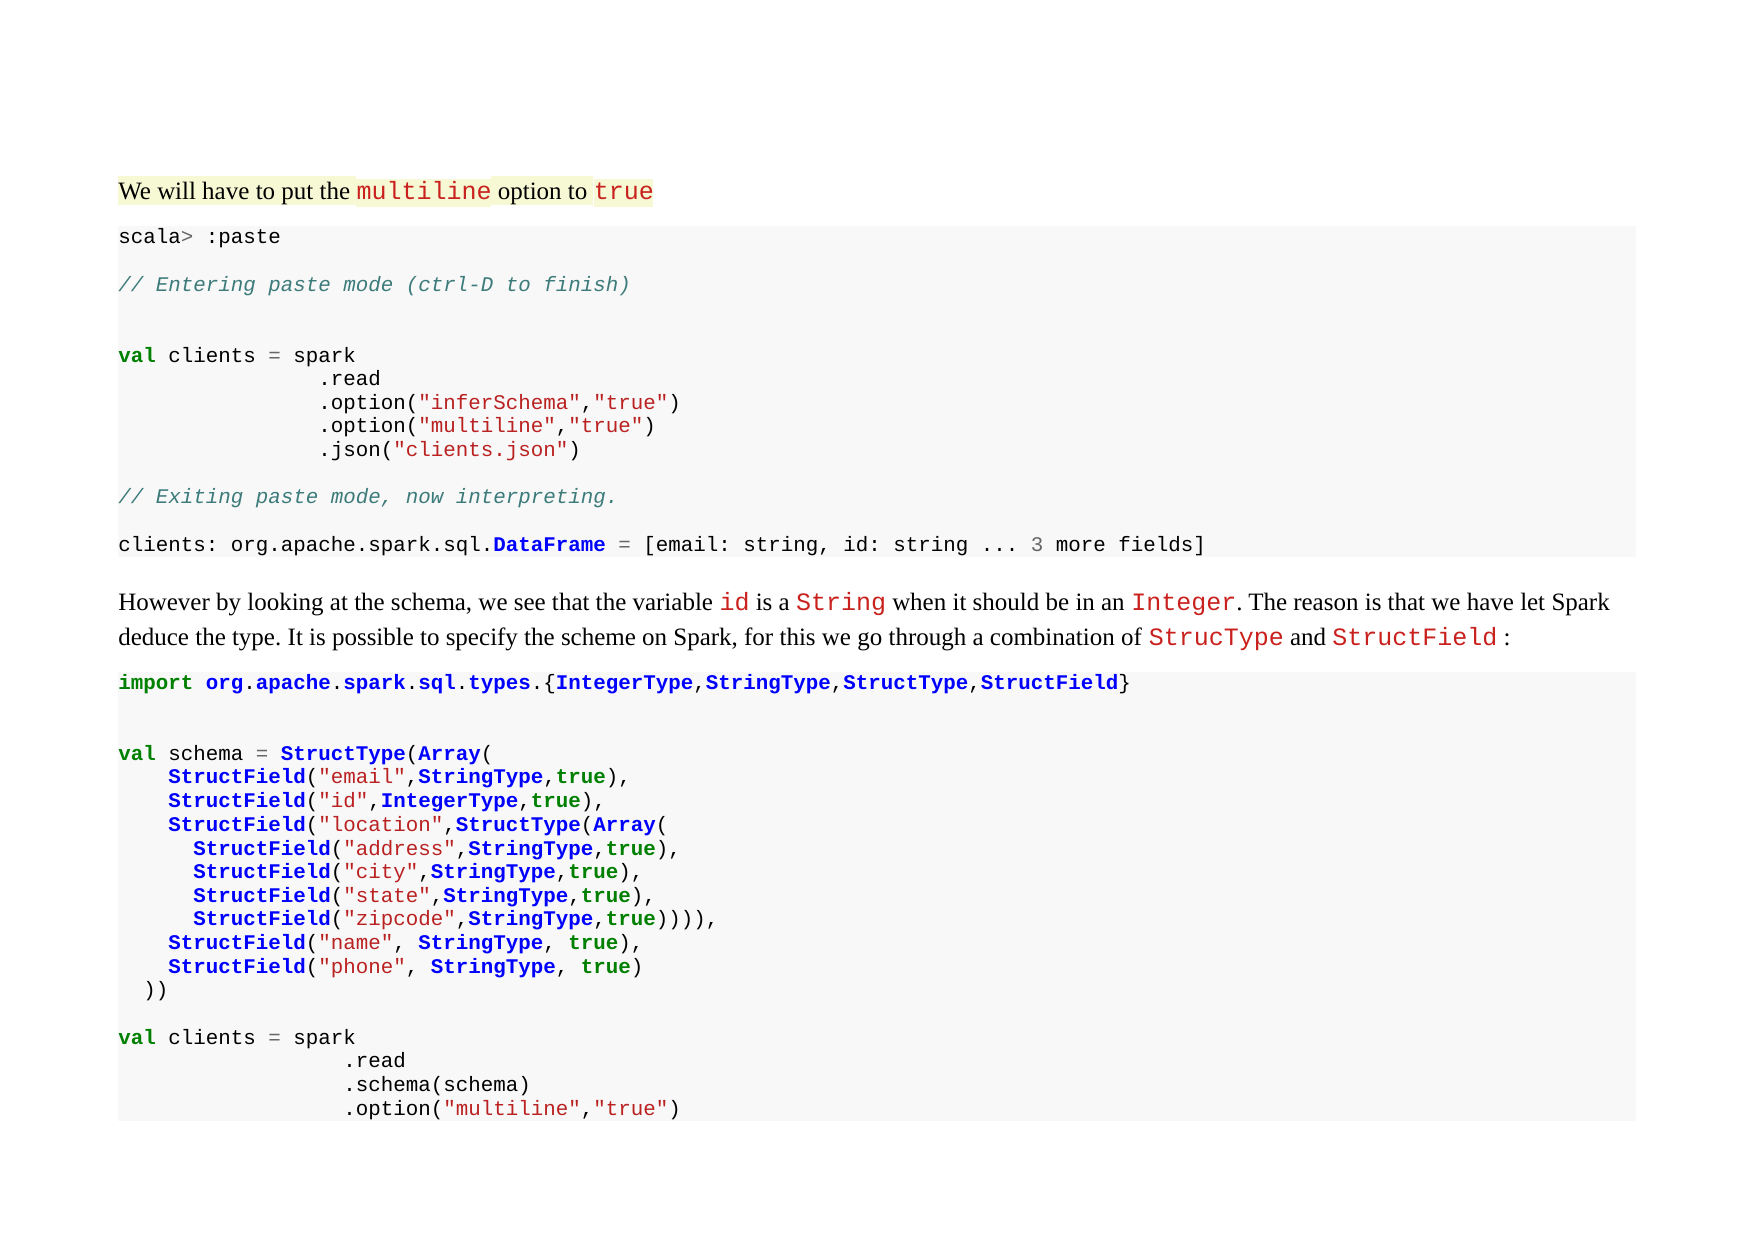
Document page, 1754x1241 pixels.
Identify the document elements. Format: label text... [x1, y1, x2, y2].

text val clients = spark [118, 1027, 1636, 1050]
text StructField("id",IntegerType,true), [118, 790, 1636, 814]
text .read [118, 1050, 1636, 1074]
text import org.apache.spark.sql.types.{IntegerType,StringType,StructType,StructField} [118, 672, 1636, 696]
text .json("clients.json") [118, 439, 1636, 463]
text // Entering paste mode (ctrl-D to finish) [118, 274, 1636, 297]
text We will have to put the multiline option to true [118, 176, 1636, 207]
text StructField("zipcode",StringType,true)))), [118, 908, 1636, 932]
text val clients = spark [118, 344, 1636, 368]
text scala> :paste [118, 226, 1636, 250]
text val schema = StructType(Array( [118, 743, 1636, 767]
text .schema(schema) [118, 1074, 1636, 1098]
text .option("multiline","true") [118, 1098, 1636, 1121]
text StructField("state",StringType,true), [118, 885, 1636, 908]
text clients: org.apache.spark.sql.DataFrame = [email: string, id: string ... 3 more fields] [118, 534, 1636, 557]
text StructField("city",StringType,true), [118, 861, 1636, 885]
text However by looking at the schema, we see that the variable id is a String when it should be in an Integer. The reason is that we have let Spark deduce the type. It is possible to specify the scheme on Spark, for this we go through a combination of StrucType and StructField : [118, 587, 1636, 653]
text .option("inferSchema","true") [118, 392, 1636, 416]
text StructField("address",StringType,true), [118, 837, 1636, 861]
text StructField("location",StructType(Array( [118, 814, 1636, 837]
text StructField("phone", StringType, true) [118, 956, 1636, 979]
text )) [118, 979, 1636, 1003]
text StructField("name", StringType, true), [118, 932, 1636, 956]
text // Exiting paste mode, now interpreting. [118, 486, 1636, 510]
text StructField("email",StringType,true), [118, 767, 1636, 790]
text .option("multiline","true") [118, 416, 1636, 439]
text .read [118, 368, 1636, 392]
